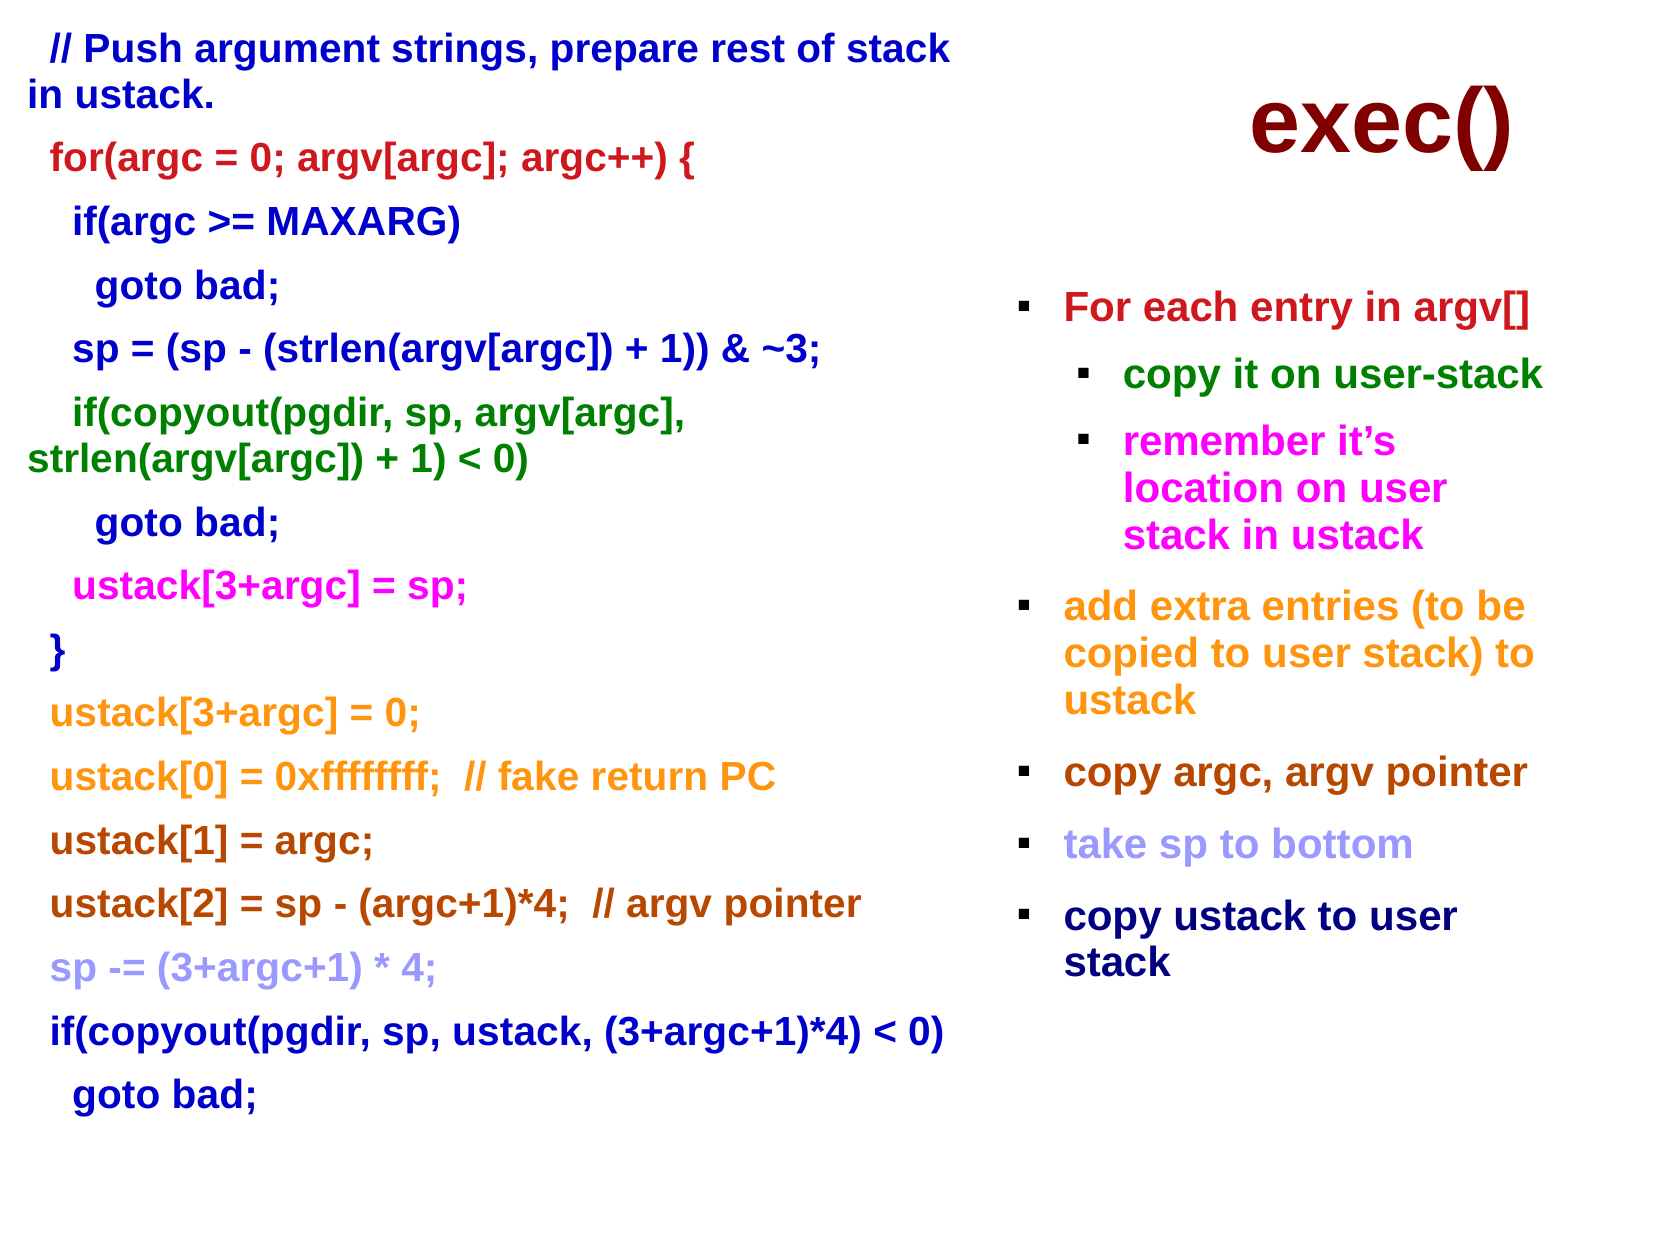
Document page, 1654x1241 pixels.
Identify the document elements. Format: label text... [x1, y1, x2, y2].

list // Push argument strings, prepare rest of stack in ustack. for(argc = 0; argv[argc]; argc++) { if(argc >= MAXARG) goto bad; sp = (sp - (strlen(argv[argc]) + 1)) & ~3; if(copyout(pgdir, sp, argv[argc], strlen(argv[argc]) + 1) < 0) goto bad; ustack[3+argc] = sp; } ustack[3+argc] = 0; ustack[0] = 0xffffffff; // fake return PC ustack[1] = argc; ustack[2] = sp - (argc+1)*4; // argv pointer sp -= (3+argc+1) * 4; if(copyout(pgdir, sp, ustack, (3+argc+1)*4) < 0) goto bad; [26, 25, 957, 1172]
list For each entry in argv[] copy it on user-stack remember it’s location on user stack in ustack add extra entries (to be copied to user stack) to ustack copy argc, argv pointer take sp to bottom copy ustack to user stack [1003, 283, 1565, 1003]
title exec() [637, 17, 1654, 225]
